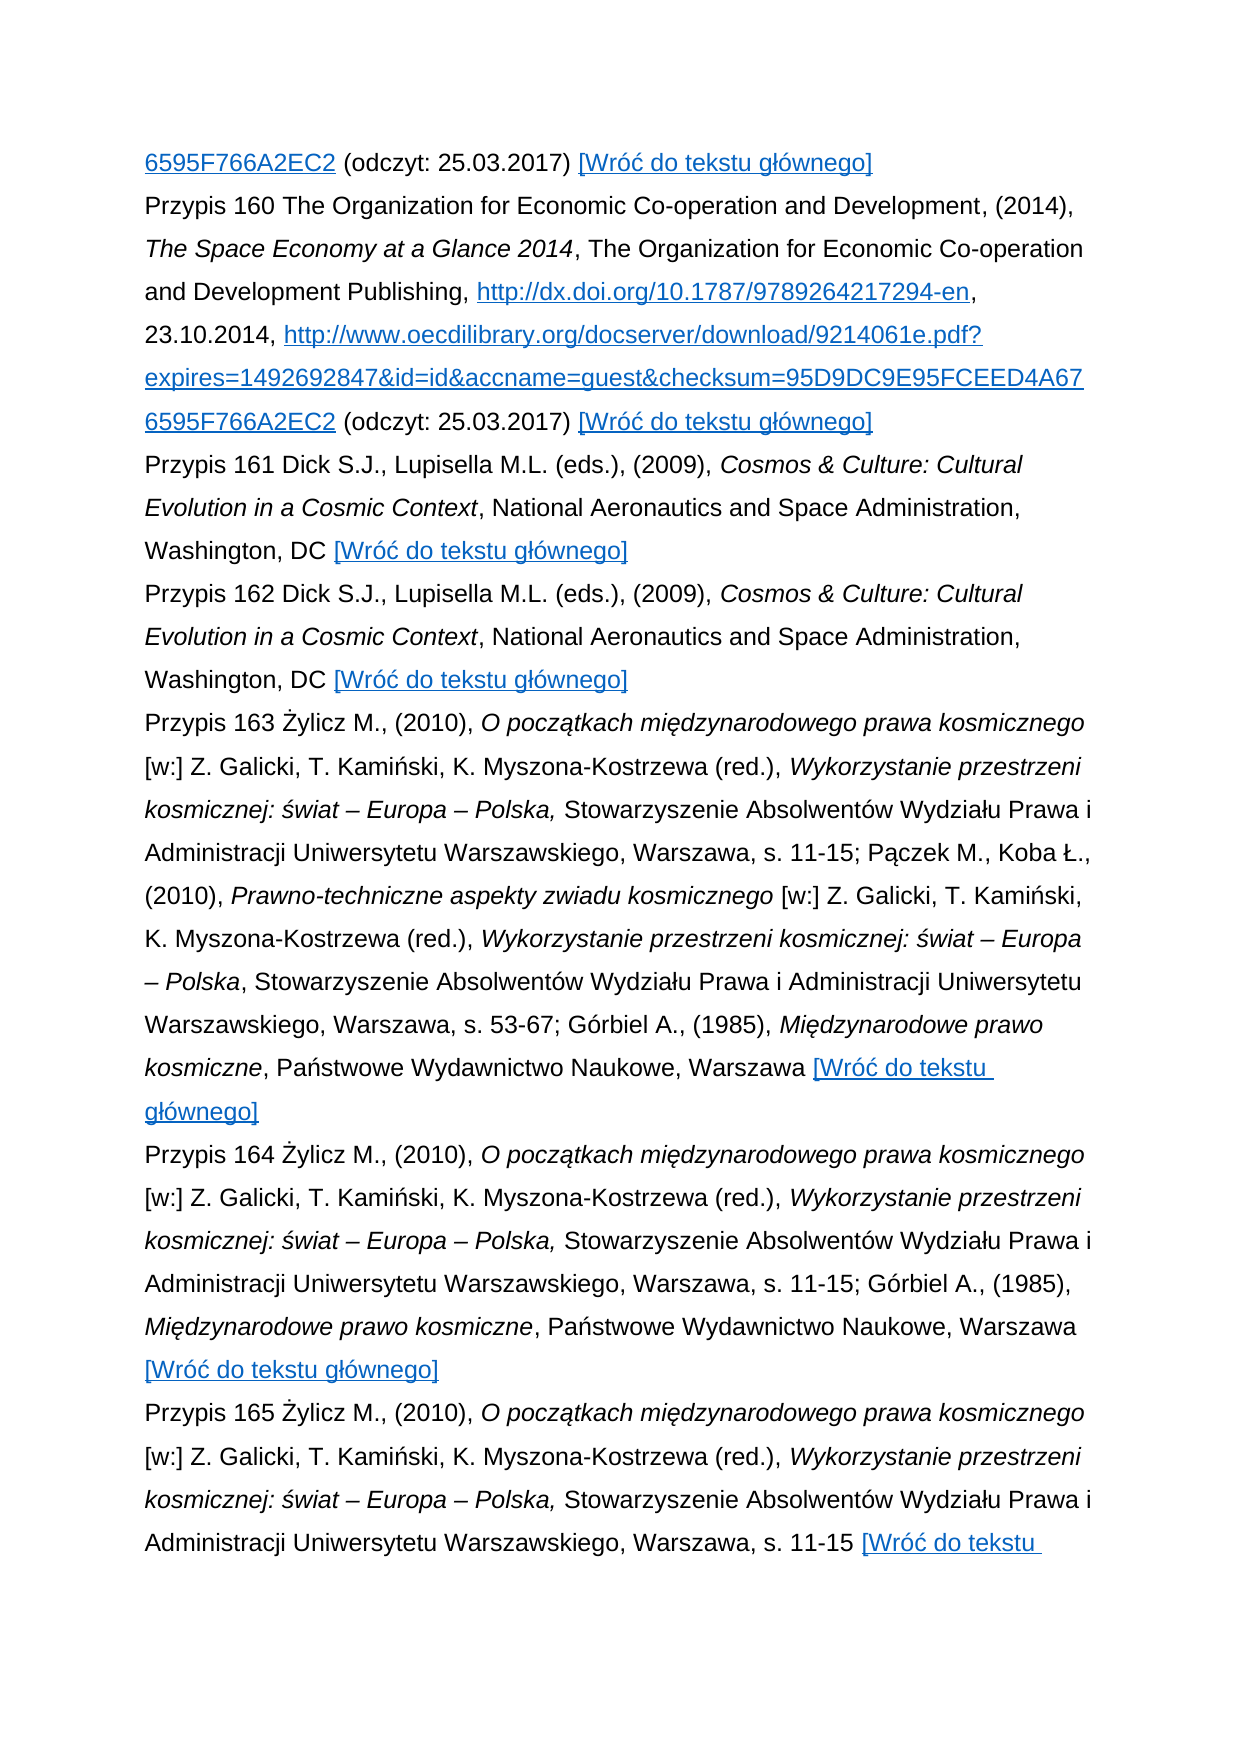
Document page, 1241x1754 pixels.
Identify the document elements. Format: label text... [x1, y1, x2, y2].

text Przypis 164 Żylicz M., (2010), O początkach międzynarodowego prawa kosmicznego [w:] Z. Galicki, T. Kamiński, K. Myszona-Kostrzewa (red.), Wykorzystanie przestrzeni kosmicznej: świat – Europa – Polska, Stowarzyszenie Absolwentów Wydziału Prawa i Administracji Uniwersytetu Warszawskiego, Warszawa, s. 11-15; Górbiel A., (1985), Międzynarodowe prawo kosmiczne, Państwowe Wydawnictwo Naukowe, Warszawa [Wróć do tekstu głównego] [144, 1139, 1096, 1384]
text Przypis 162 Dick S.J., Lupisella M.L. (eds.), (2009), Cosmos & Culture: Cultural Evolution in a Cosmic Context, National Aeronautics and Space Administration, Washington, DC [Wróć do tekstu głównego] [144, 579, 1096, 694]
text Przypis 165 Żylicz M., (2010), O początkach międzynarodowego prawa kosmicznego [w:] Z. Galicki, T. Kamiński, K. Myszona-Kostrzewa (red.), Wykorzystanie przestrzeni kosmicznej: świat – Europa – Polska, Stowarzyszenie Absolwentów Wydziału Prawa i Administracji Uniwersytetu Warszawskiego, Warszawa, s. 11-15 [Wróć do tekstu [144, 1398, 1096, 1556]
text Przypis 163 Żylicz M., (2010), O początkach międzynarodowego prawa kosmicznego [w:] Z. Galicki, T. Kamiński, K. Myszona-Kostrzewa (red.), Wykorzystanie przestrzeni kosmicznej: świat – Europa – Polska, Stowarzyszenie Absolwentów Wydziału Prawa i Administracji Uniwersytetu Warszawskiego, Warszawa, s. 11-15; Pączek M., Koba Ł., (2010), Prawno-techniczne aspekty zwiadu kosmicznego [w:] Z. Galicki, T. Kamiński, K. Myszona-Kostrzewa (red.), Wykorzystanie przestrzeni kosmicznej: świat – Europa – Polska, Stowarzyszenie Absolwentów Wydziału Prawa i Administracji Uniwersytetu Warszawskiego, Warszawa, s. 53-67; Górbiel A., (1985), Międzynarodowe prawo kosmiczne, Państwowe Wydawnictwo Naukowe, Warszawa [Wróć do tekstu głównego] [144, 708, 1096, 1125]
text 6595F766A2EC2 (odczyt: 25.03.2017) [Wróć do tekstu głównego] [144, 148, 1096, 176]
text Przypis 161 Dick S.J., Lupisella M.L. (eds.), (2009), Cosmos & Culture: Cultural Evolution in a Cosmic Context, National Aeronautics and Space Administration, Washington, DC [Wróć do tekstu głównego] [144, 449, 1096, 564]
text Przypis 160 The Organization for Economic Co-operation and Development, (2014), The Space Economy at a Glance 2014, The Organization for Economic Co-operation and Development Publishing, http://dx.doi.org/10.1787/9789264217294-en, 23.10.2014, http://www.oecdilibrary.org/docserver/download/9214061e.pdf?expires=1492692847&id=id&accname=guest&checksum=95D9DC9E95FCEED4A676595F766A2EC2 (odczyt: 25.03.2017) [Wróć do tekstu głównego] [144, 191, 1096, 435]
